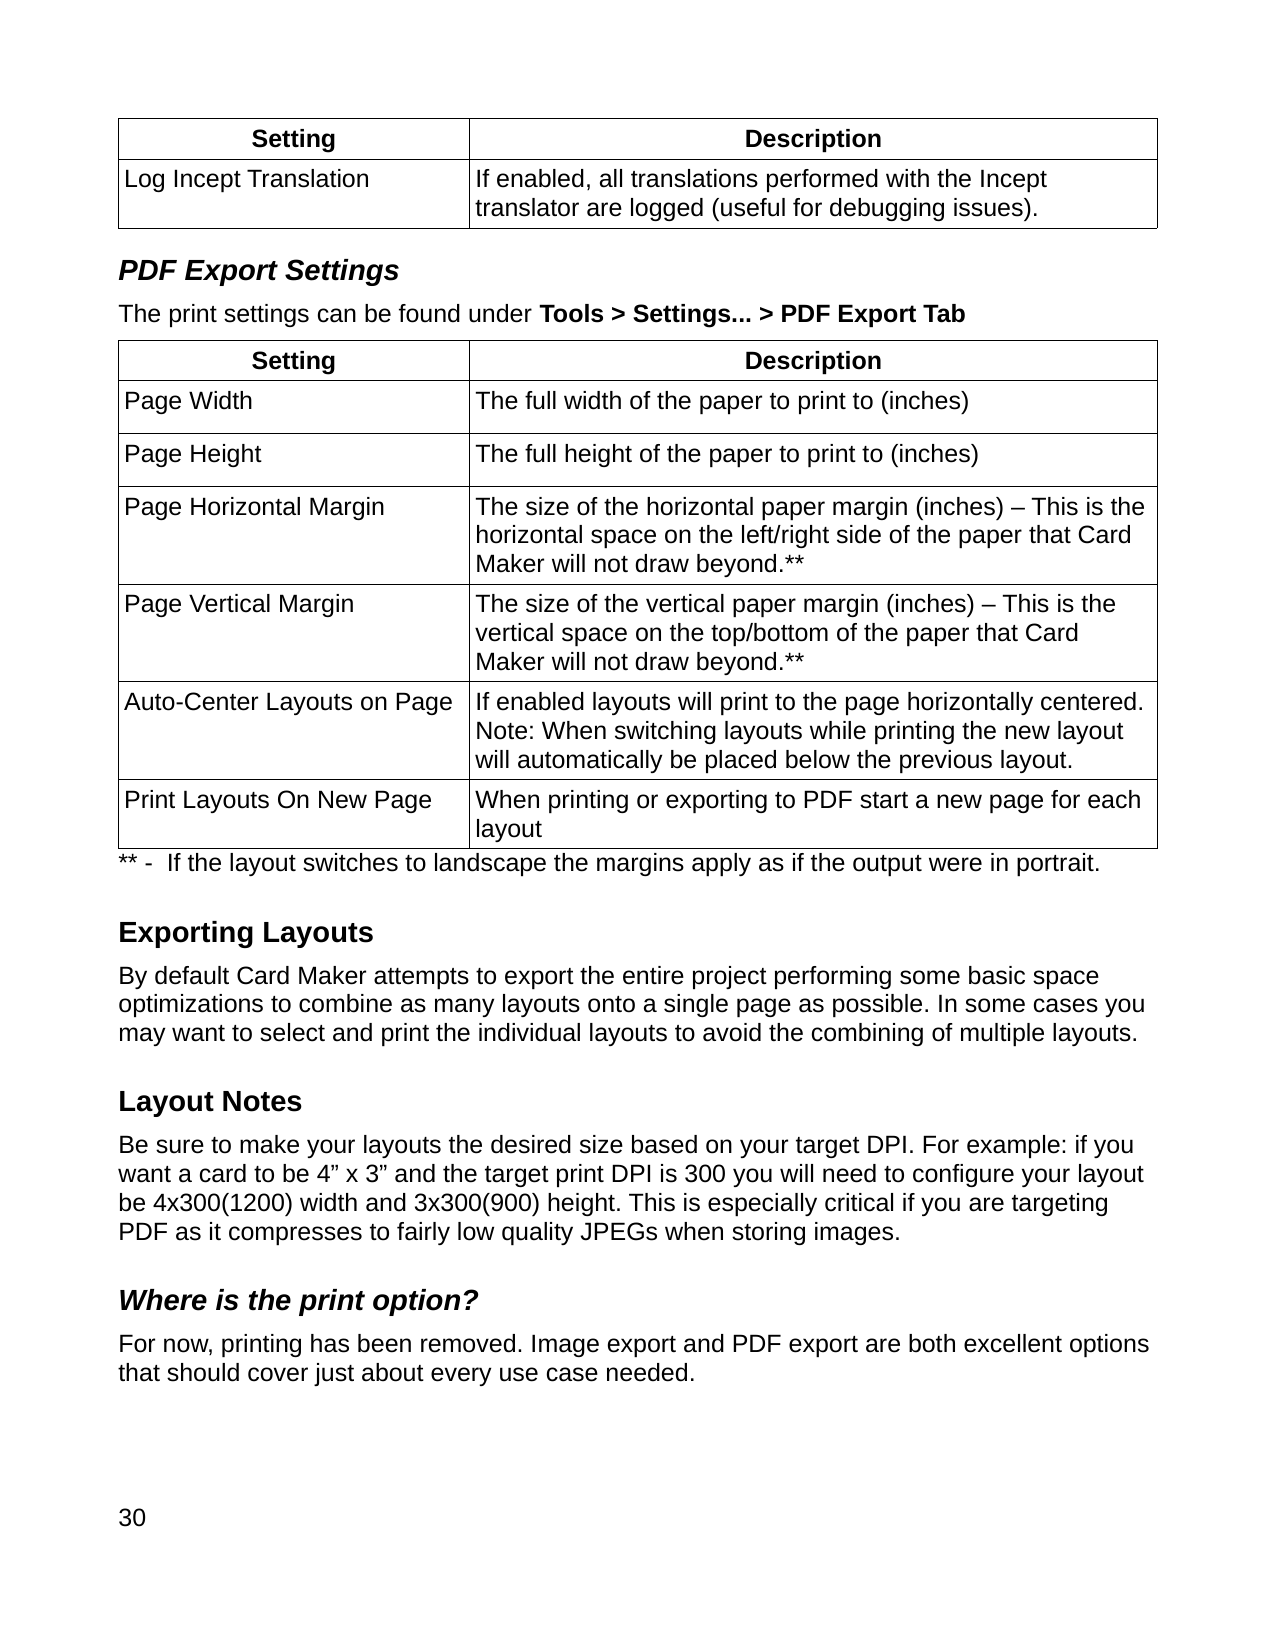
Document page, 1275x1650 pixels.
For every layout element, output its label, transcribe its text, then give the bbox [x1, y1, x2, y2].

text For now, printing has been removed. Image export and PDF export are both excellent options that should cover just about every use case needed. [118, 1329, 1157, 1387]
table_cell Log Incept Translation [119, 160, 469, 227]
text ** - If the layout switches to landscape the margins apply as if the output were in portrait. [118, 849, 1157, 877]
table_cell Page Horizontal Margin [119, 487, 469, 584]
table_cell If enabled layouts will print to the page horizontally centered. Note: When switching layouts while printing the new layout will automatically be placed below the previous layout. [470, 682, 1157, 779]
text The print settings can be found under Tools > Settings... > PDF Export Tab [118, 299, 1157, 327]
text Be sure to make your layouts the desired size based on your target DPI. For example: if you want a card to be 4” x 3” and the target print DPI is 300 you will need to configure your layout be 4x300(1200) width and 3x300(900) height. This is especially critical if you are targeting PDF as it compresses to fairly low quality JPEGs when storing images. [118, 1131, 1157, 1246]
table_header Description [470, 341, 1157, 380]
text By default Card Maker attempts to export the entire project performing some basic space optimizations to combine as many layouts onto a single page as possible. In some cases you may want to select and print the individual layouts to avoid the combining of multiple layouts. [118, 961, 1157, 1047]
table_cell Page Width [119, 381, 469, 433]
subtitle Where is the print option? [118, 1283, 1157, 1317]
table_cell Page Height [119, 434, 469, 486]
table_header Description [470, 119, 1157, 158]
subtitle Layout Notes [118, 1084, 1157, 1118]
table_header Setting [119, 119, 469, 158]
table_cell The full width of the paper to print to (inches) [470, 381, 1157, 433]
table_cell The size of the vertical paper margin (inches) – This is the vertical space on the top/bottom of the paper that Card Maker will not draw beyond.** [470, 585, 1157, 681]
table_cell Print Layouts On New Page [119, 780, 469, 848]
table_cell The size of the horizontal paper margin (inches) – This is the horizontal space on the left/right side of the paper that Card Maker will not draw beyond.** [470, 487, 1157, 584]
table_cell When printing or exporting to PDF start a new page for each layout [470, 780, 1157, 848]
subtitle Exporting Layouts [118, 915, 1157, 948]
table_cell The full height of the paper to print to (inches) [470, 434, 1157, 486]
table_cell Auto-Center Layouts on Page [119, 682, 469, 779]
table_header Setting [119, 341, 469, 380]
table_cell Page Vertical Margin [119, 585, 469, 681]
table_cell If enabled, all translations performed with the Incept translator are logged (useful for debugging issues). [470, 160, 1157, 227]
subtitle PDF Export Settings [118, 253, 1157, 286]
